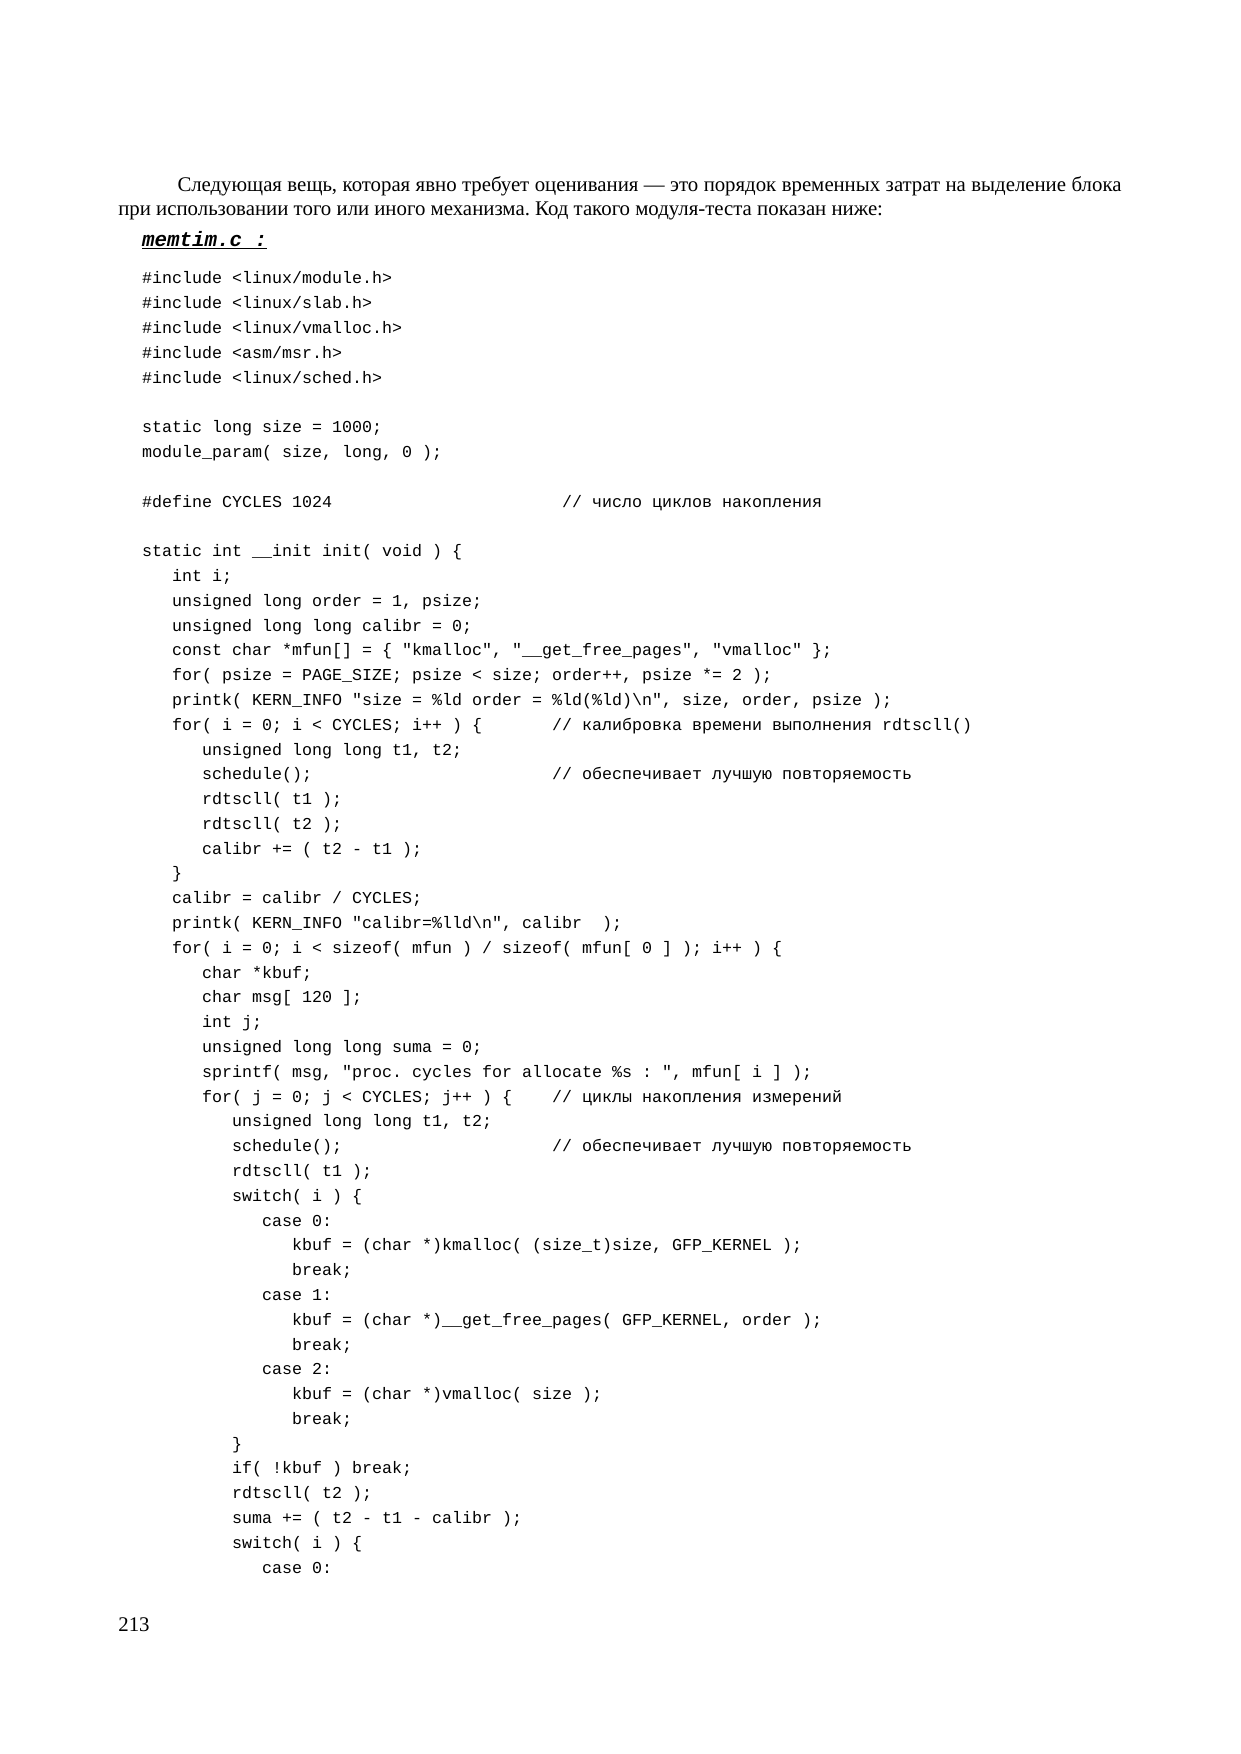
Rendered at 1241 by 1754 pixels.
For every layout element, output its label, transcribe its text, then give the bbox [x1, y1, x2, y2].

text #include <linux/slab.h> [142, 295, 1122, 314]
text int j; [142, 1014, 1122, 1033]
text } [142, 1435, 1122, 1454]
text unsigned long order = 1, psize; [142, 592, 1122, 611]
text schedule(); // обеспечивает лучшую повторяемость [142, 1138, 1122, 1157]
text kbuf = (char *)vmalloc( size ); [142, 1386, 1122, 1404]
text rdtscll( t1 ); [142, 1162, 1122, 1181]
text switch( i ) { [142, 1534, 1122, 1553]
text for( i = 0; i < CYCLES; i++ ) { // калибровка времени выполнения rdtscll() [142, 716, 1122, 735]
text int i; [142, 567, 1122, 586]
text printk( KERN_INFO "calibr=%lld\n", calibr ); [142, 914, 1122, 933]
text for( j = 0; j < CYCLES; j++ ) { // циклы накопления измерений [142, 1088, 1122, 1107]
text printk( KERN_INFO "size = %ld order = %ld(%ld)\n", size, order, psize ); [142, 691, 1122, 710]
text } [142, 865, 1122, 884]
text rdtscll( t2 ); [142, 1485, 1122, 1504]
text rdtscll( t1 ); [142, 791, 1122, 809]
text case 1: [142, 1286, 1122, 1305]
text break; [142, 1410, 1122, 1429]
text kbuf = (char *)__get_free_pages( GFP_KERNEL, order ); [142, 1311, 1122, 1330]
text for( psize = PAGE_SIZE; psize < size; order++, psize *= 2 ); [142, 667, 1122, 686]
text break; [142, 1262, 1122, 1281]
text calibr = calibr / CYCLES; [142, 890, 1122, 909]
text kbuf = (char *)kmalloc( (size_t)size, GFP_KERNEL ); [142, 1237, 1122, 1256]
text case 0: [142, 1559, 1122, 1578]
text #include <asm/msr.h> [142, 344, 1122, 363]
text unsigned long long calibr = 0; [142, 617, 1122, 636]
text Следующая вещь, которая явно требует оценивания — это порядок временных затрат на выделение блока при использовании того или иного механизма. Код такого модуля-теста показан ниже: [118, 172, 1122, 220]
text case 0: [142, 1212, 1122, 1231]
text static long size = 1000; [142, 419, 1122, 438]
text switch( i ) { [142, 1187, 1122, 1206]
text char msg[ 120 ]; [142, 989, 1122, 1008]
text #include <linux/vmalloc.h> [142, 319, 1122, 338]
text sprintf( msg, "proc. cycles for allocate %s : ", mfun[ i ] ); [142, 1063, 1122, 1082]
text const char *mfun[] = { "kmalloc", "__get_free_pages", "vmalloc" }; [142, 642, 1122, 661]
text memtim.c : [142, 229, 1122, 252]
text #include <linux/module.h> [142, 270, 1122, 289]
text rdtscll( t2 ); [142, 815, 1122, 834]
text for( i = 0; i < sizeof( mfun ) / sizeof( mfun[ 0 ] ); i++ ) { [142, 939, 1122, 958]
text schedule(); // обеспечивает лучшую повторяемость [142, 766, 1122, 785]
text module_param( size, long, 0 ); [142, 443, 1122, 462]
text #define CYCLES 1024 // число циклов накопления [142, 493, 1122, 512]
text #include <linux/sched.h> [142, 369, 1122, 388]
text break; [142, 1336, 1122, 1355]
text static int __init init( void ) { [142, 543, 1122, 562]
text char *kbuf; [142, 964, 1122, 983]
text unsigned long long suma = 0; [142, 1038, 1122, 1057]
text if( !kbuf ) break; [142, 1460, 1122, 1479]
text unsigned long long t1, t2; [142, 1113, 1122, 1132]
text suma += ( t2 - t1 - calibr ); [142, 1509, 1122, 1528]
text calibr += ( t2 - t1 ); [142, 840, 1122, 859]
text unsigned long long t1, t2; [142, 741, 1122, 760]
text case 2: [142, 1361, 1122, 1380]
